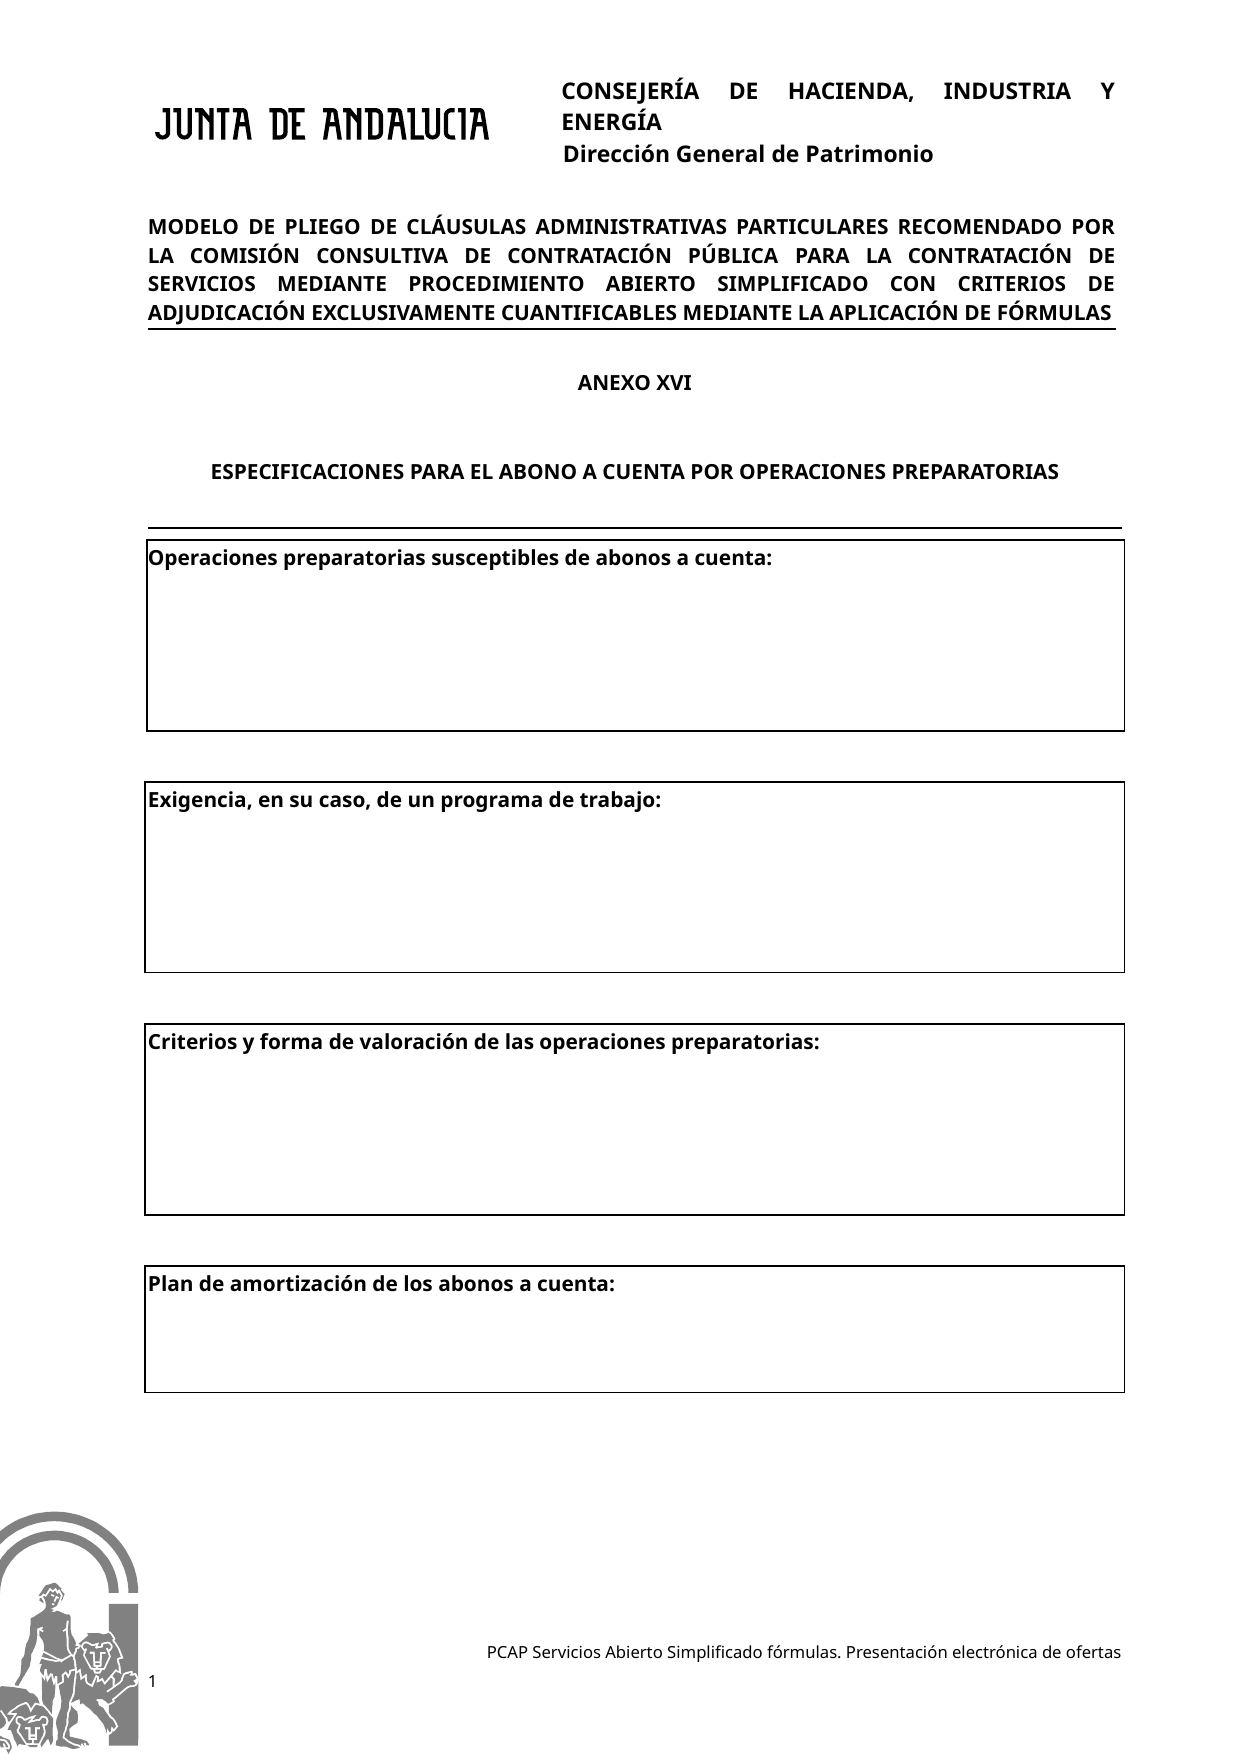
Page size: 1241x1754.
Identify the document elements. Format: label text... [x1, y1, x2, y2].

subtitle ANEXO XVI [148, 368, 1122, 396]
text Operaciones preparatorias susceptibles de abonos a cuenta: [148, 541, 1124, 571]
text ESPECIFICACIONES PARA EL ABONO A CUENTA POR OPERACIONES PREPARATORIAS [148, 457, 1122, 486]
text Criterios y forma de valoración de las operaciones preparatorias: [146, 1025, 1124, 1055]
text Exigencia, en su caso, de un programa de trabajo: [146, 783, 1124, 813]
text MODELO DE PLIEGO DE CLÁUSULAS ADMINISTRATIVAS PARTICULARES RECOMENDADO POR LA COMISIÓN CONSULTIVA DE CONTRATACIÓN PÚBLICA PARA LA CONTRATACIÓN DE SERVICIOS MEDIANTE PROCEDIMIENTO ABIERTO SIMPLIFICADO CON CRITERIOS DE ADJUDICACIÓN EXCLUSIVAMENTE CUANTIFICABLES MEDIANTE LA APLICACIÓN DE FÓRMULAS [148, 212, 1116, 328]
text Plan de amortización de los abonos a cuenta: [146, 1267, 1124, 1297]
